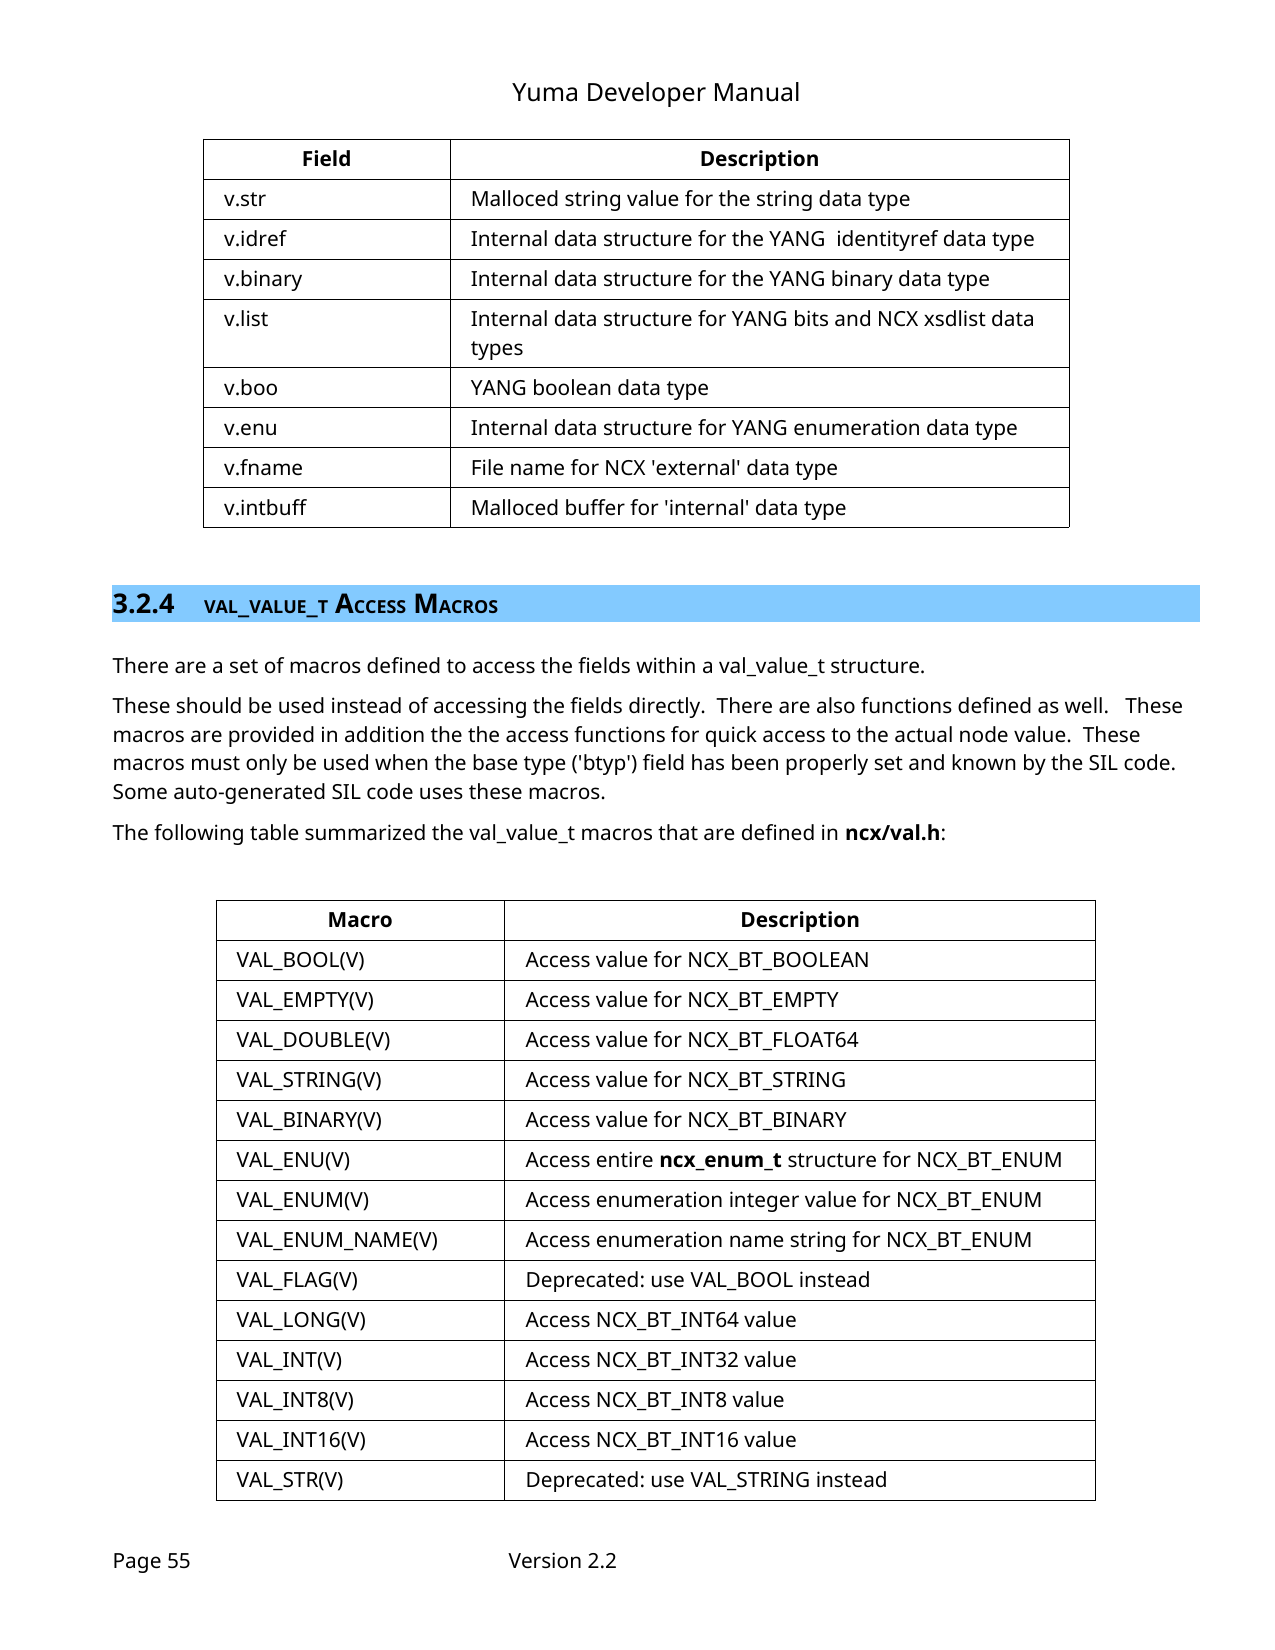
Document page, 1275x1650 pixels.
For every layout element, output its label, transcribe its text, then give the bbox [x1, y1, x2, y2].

table_cell Access value for NCX_BT_STRING [505, 1061, 1095, 1100]
table_cell VAL_BOOL(V) [217, 941, 504, 980]
table_cell v.enu [204, 408, 450, 447]
table_cell File name for NCX 'external' data type [451, 448, 1069, 487]
table_cell VAL_EMPTY(V) [217, 981, 504, 1020]
table_cell VAL_DOUBLE(V) [217, 1021, 504, 1060]
table_cell VAL_INT16(V) [217, 1421, 504, 1460]
table_cell Malloced buffer for 'internal' data type [451, 488, 1069, 527]
table_cell Malloced string value for the string data type [451, 180, 1069, 218]
table_cell Internal data structure for the YANG identityref data type [451, 220, 1069, 258]
table_cell v.binary [204, 260, 450, 298]
table_cell v.idref [204, 220, 450, 258]
table_cell VAL_INT8(V) [217, 1381, 504, 1420]
table_cell v.fname [204, 448, 450, 487]
table_cell Access entire ncx_enum_t structure for NCX_BT_ENUM [505, 1141, 1095, 1180]
table_cell Access value for NCX_BT_EMPTY [505, 981, 1095, 1020]
table_cell Access NCX_BT_INT16 value [505, 1421, 1095, 1460]
text These should be used instead of accessing the fields directly. There are also functions defined as well. These macros are provided in addition the the access functions for quick access to the actual node value. These macros must only be used when the base type ('btyp') field has been properly set and known by the SIL code. Some auto-generated SIL code uses these macros. [112, 692, 1200, 805]
table_cell VAL_ENU(V) [217, 1141, 504, 1180]
table_cell VAL_BINARY(V) [217, 1101, 504, 1140]
table_cell v.str [204, 180, 450, 218]
table_cell Access value for NCX_BT_FLOAT64 [505, 1021, 1095, 1060]
table_cell VAL_ENUM(V) [217, 1181, 504, 1220]
table_cell Access enumeration integer value for NCX_BT_ENUM [505, 1181, 1095, 1220]
table_cell Internal data structure for the YANG binary data type [451, 260, 1069, 298]
table_header Macro [217, 901, 504, 940]
text The following table summarized the val_value_t macros that are defined in ncx/val.h: [112, 818, 1200, 846]
table_cell Deprecated: use VAL_STRING instead [505, 1461, 1095, 1500]
table_header Description [451, 140, 1069, 178]
table_cell VAL_ENUM_NAME(V) [217, 1221, 504, 1260]
table_cell VAL_INT(V) [217, 1341, 504, 1380]
table_cell Access value for NCX_BT_BOOLEAN [505, 941, 1095, 980]
table_cell v.intbuff [204, 488, 450, 527]
table_cell VAL_FLAG(V) [217, 1261, 504, 1300]
table_cell VAL_LONG(V) [217, 1301, 504, 1340]
table_cell VAL_STR(V) [217, 1461, 504, 1500]
table_cell Internal data structure for YANG enumeration data type [451, 408, 1069, 447]
table_cell v.list [204, 300, 450, 367]
text There are a set of macros defined to access the fields within a val_value_t structure. [112, 651, 1200, 679]
table_cell VAL_STRING(V) [217, 1061, 504, 1100]
table_cell v.boo [204, 368, 450, 407]
subtitle val_value_t Access Macros [112, 585, 1200, 622]
table_cell Access value for NCX_BT_BINARY [505, 1101, 1095, 1140]
table_cell Access NCX_BT_INT64 value [505, 1301, 1095, 1340]
table_header Description [505, 901, 1095, 940]
table_cell Internal data structure for YANG bits and NCX xsdlist data types [451, 300, 1069, 367]
table_cell Access NCX_BT_INT32 value [505, 1341, 1095, 1380]
table_cell YANG boolean data type [451, 368, 1069, 407]
table_cell Deprecated: use VAL_BOOL instead [505, 1261, 1095, 1300]
table_header Field [204, 140, 450, 178]
table_cell Access enumeration name string for NCX_BT_ENUM [505, 1221, 1095, 1260]
table_cell Access NCX_BT_INT8 value [505, 1381, 1095, 1420]
